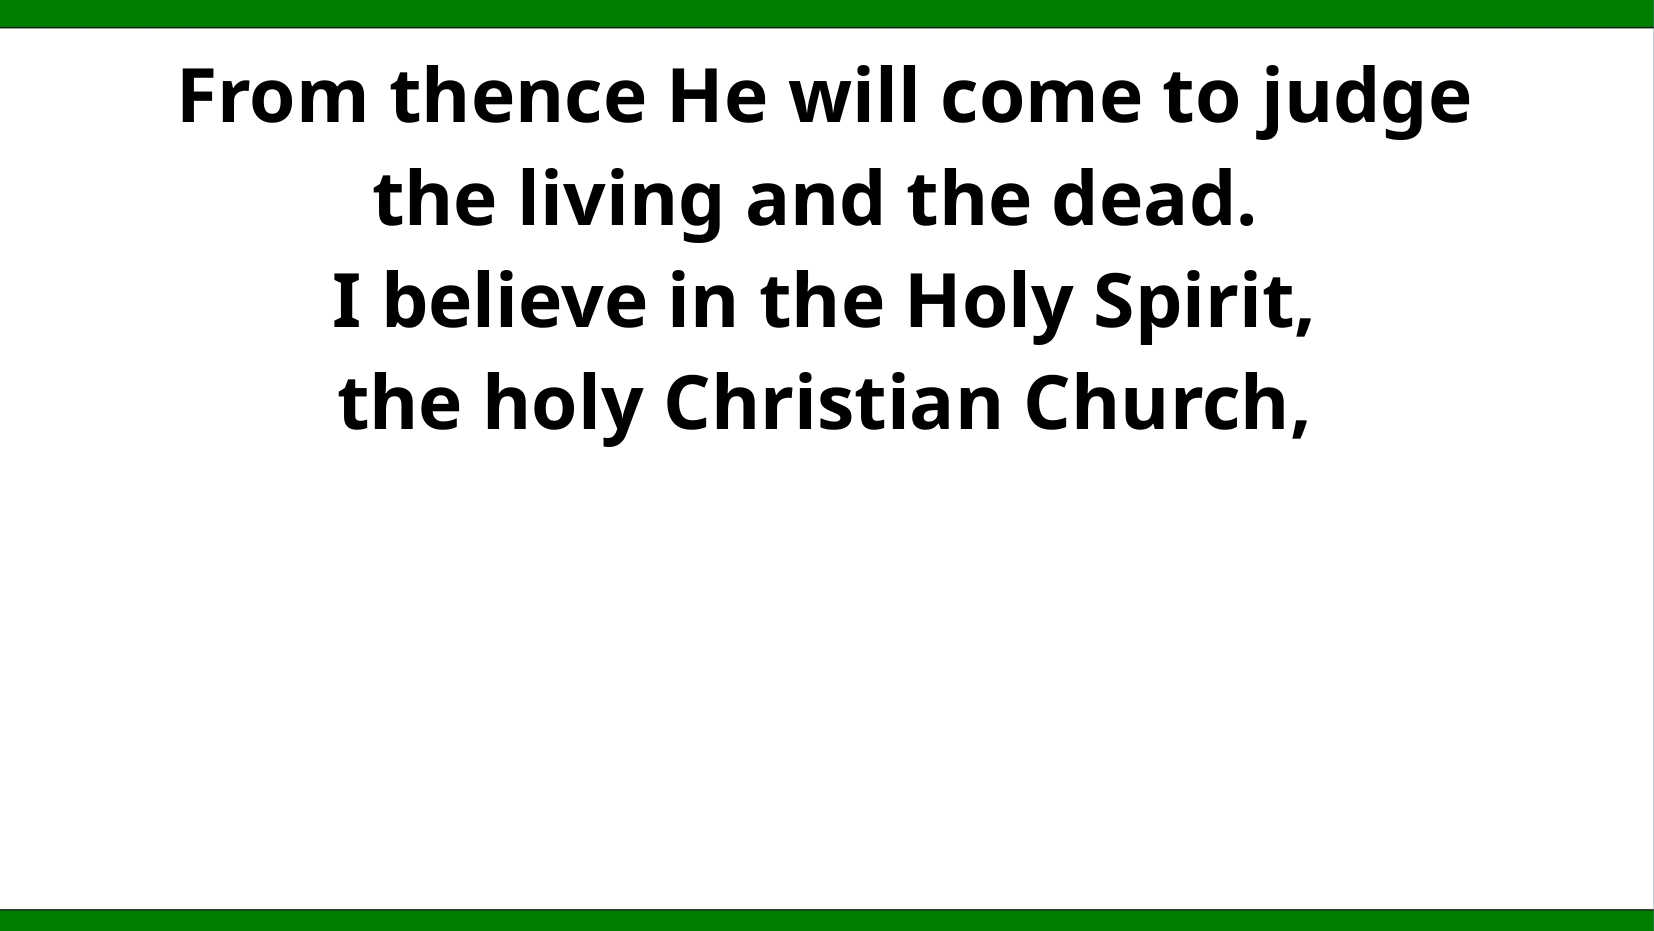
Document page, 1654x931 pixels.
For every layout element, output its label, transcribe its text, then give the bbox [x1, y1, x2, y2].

text_box From thence He will come to judge the living and the dead. I believe in the Holy Spirit, the holy Christian Church, [90, 35, 1561, 450]
picture [0, 0, 1654, 931]
